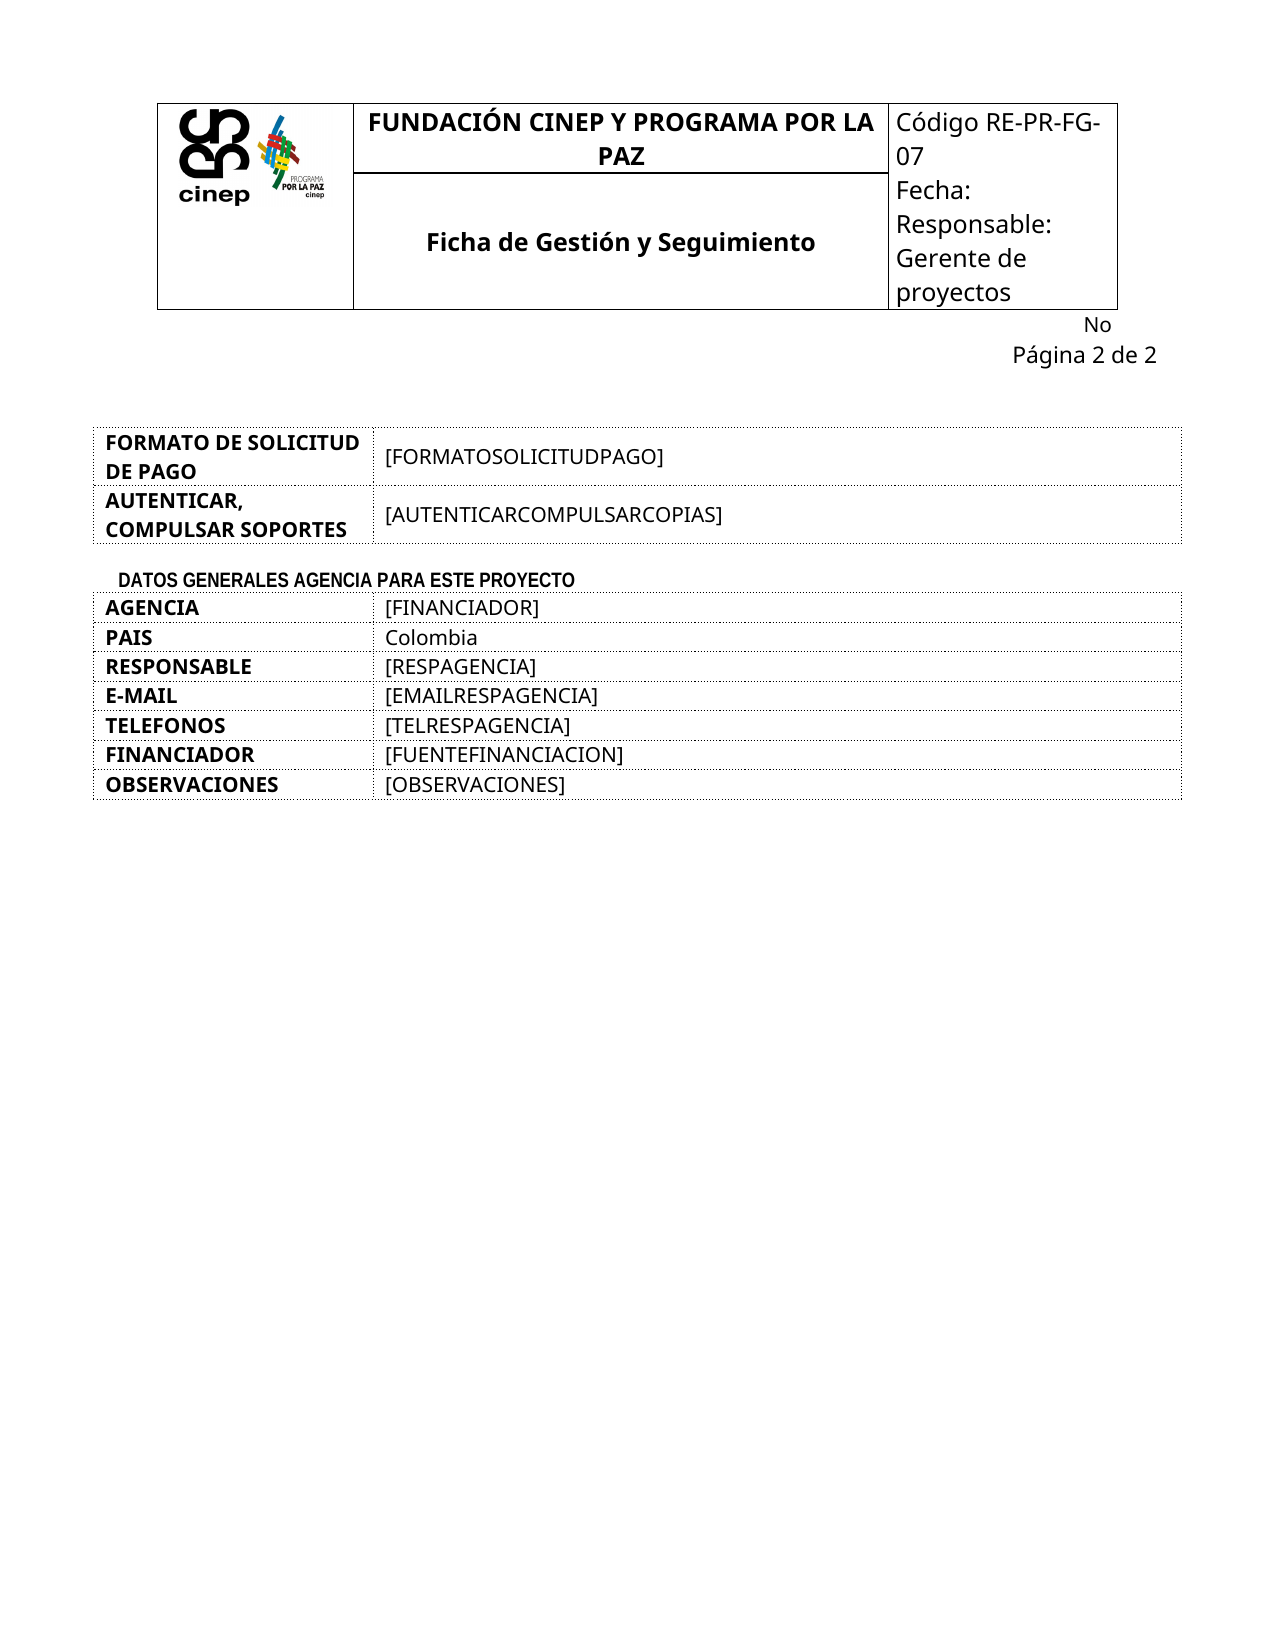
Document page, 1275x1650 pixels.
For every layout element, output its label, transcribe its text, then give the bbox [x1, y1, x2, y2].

table_header [FINANCIADOR] [374, 592, 1181, 622]
table_cell Colombia [374, 622, 1181, 651]
table_cell RESPONSABLE [94, 651, 373, 681]
table_cell [TELRESPAGENCIA] [374, 710, 1181, 739]
table_cell [FUENTEFINANCIACION] [374, 740, 1181, 769]
table_cell E-MAIL [94, 681, 373, 710]
table_cell FORMATO DE SOLICITUD DE PAGO [94, 427, 373, 485]
table_cell [AUTENTICARCOMPULSARCOPIAS] [374, 485, 1181, 543]
table_cell OBSERVACIONES [94, 769, 373, 798]
table_cell [FORMATOSOLICITUDPAGO] [374, 427, 1181, 485]
picture [250, 104, 333, 207]
table_header AGENCIA [94, 592, 373, 622]
table_cell [RESPAGENCIA] [374, 651, 1181, 681]
table_cell [EMAILRESPAGENCIA] [374, 681, 1181, 710]
text DATOS GENERALES AGENCIA PARA ESTE PROYECTO [118, 568, 1157, 592]
table_cell TELEFONOS [94, 710, 373, 739]
table_cell AUTENTICAR, COMPULSAR SOPORTES [94, 485, 373, 543]
table_cell PAIS [94, 622, 373, 651]
table_cell FINANCIADOR [94, 740, 373, 769]
table_cell [OBSERVACIONES] [374, 769, 1181, 798]
